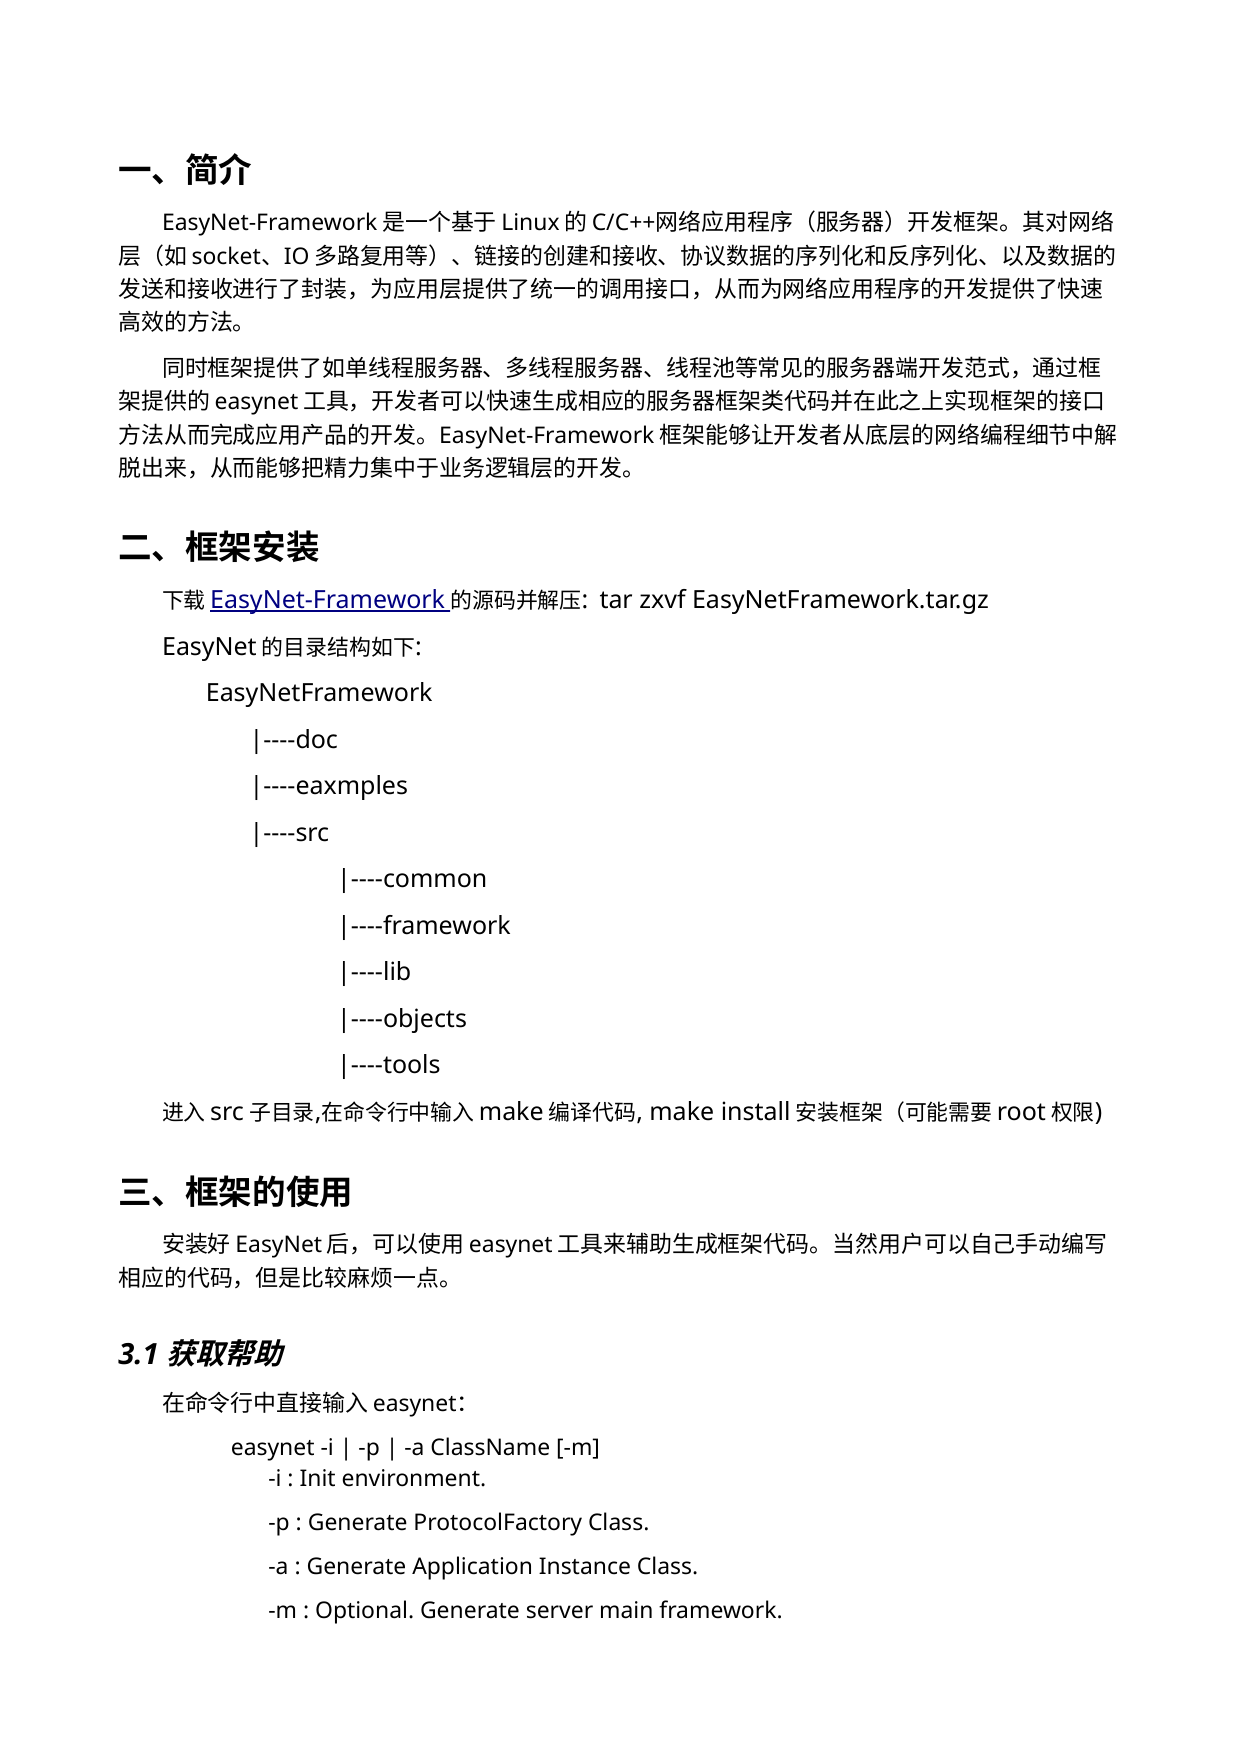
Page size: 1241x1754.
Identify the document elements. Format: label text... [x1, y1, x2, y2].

subtitle 三、框架的使用 [118, 1165, 1122, 1214]
text |----common [118, 861, 1122, 895]
text |----src [118, 814, 1122, 848]
text |----objects [118, 1001, 1122, 1035]
text 同时框架提供了如单线程服务器、多线程服务器、线程池等常见的服务器端开发范式，通过框架提供的easynet工具，开发者可以快速生成相应的服务器框架类代码并在此之上实现框架的接口方法从而完成应用产品的开发。EasyNet-Framework框架能够让开发者从底层的网络编程细节中解脱出来，从而能够把精力集中于业务逻辑层的开发。 [118, 350, 1122, 483]
text |----eaxmples [118, 768, 1122, 802]
list -p : Generate ProtocolFactory Class. [231, 1506, 1122, 1537]
text EasyNetFramework [118, 675, 1122, 709]
subtitle 3.1 获取帮助 [118, 1330, 1122, 1373]
list -a : Generate Application Instance Class. [231, 1550, 1122, 1581]
text |----tools [118, 1047, 1122, 1081]
text 进入src子目录,在命令行中输入make编译代码, make install安装框架（可能需要root权限) [118, 1094, 1122, 1128]
text 在命令行中直接输入easynet： [118, 1385, 1122, 1419]
text 安装好EasyNet后，可以使用easynet工具来辅助生成框架代码。当然用户可以自己手动编写相应的代码，但是比较麻烦一点。 [118, 1226, 1122, 1293]
text EasyNet的目录结构如下: [118, 628, 1122, 662]
subtitle 一、简介 [118, 143, 1122, 192]
text |----lib [118, 954, 1122, 988]
list easynet -i | -p | -a ClassName [-m] [193, 1431, 1122, 1462]
text |----doc [118, 721, 1122, 755]
text EasyNet-Framework是一个基于Linux的C/C++网络应用程序（服务器）开发框架。其对网络层（如socket、IO多路复用等）、链接的创建和接收、协议数据的序列化和反序列化、以及数据的发送和接收进行了封装，为应用层提供了统一的调用接口，从而为网络应用程序的开发提供了快速高效的方法。 [118, 204, 1122, 337]
subtitle 二、框架安装 [118, 521, 1122, 569]
text 下载EasyNet-Framework的源码并解压: tar zxvf EasyNetFramework.tar.gz [118, 582, 1122, 616]
list -m : Optional. Generate server main framework. [231, 1594, 1122, 1625]
text |----framework [118, 907, 1122, 942]
list -i : Init environment. [231, 1462, 1122, 1494]
